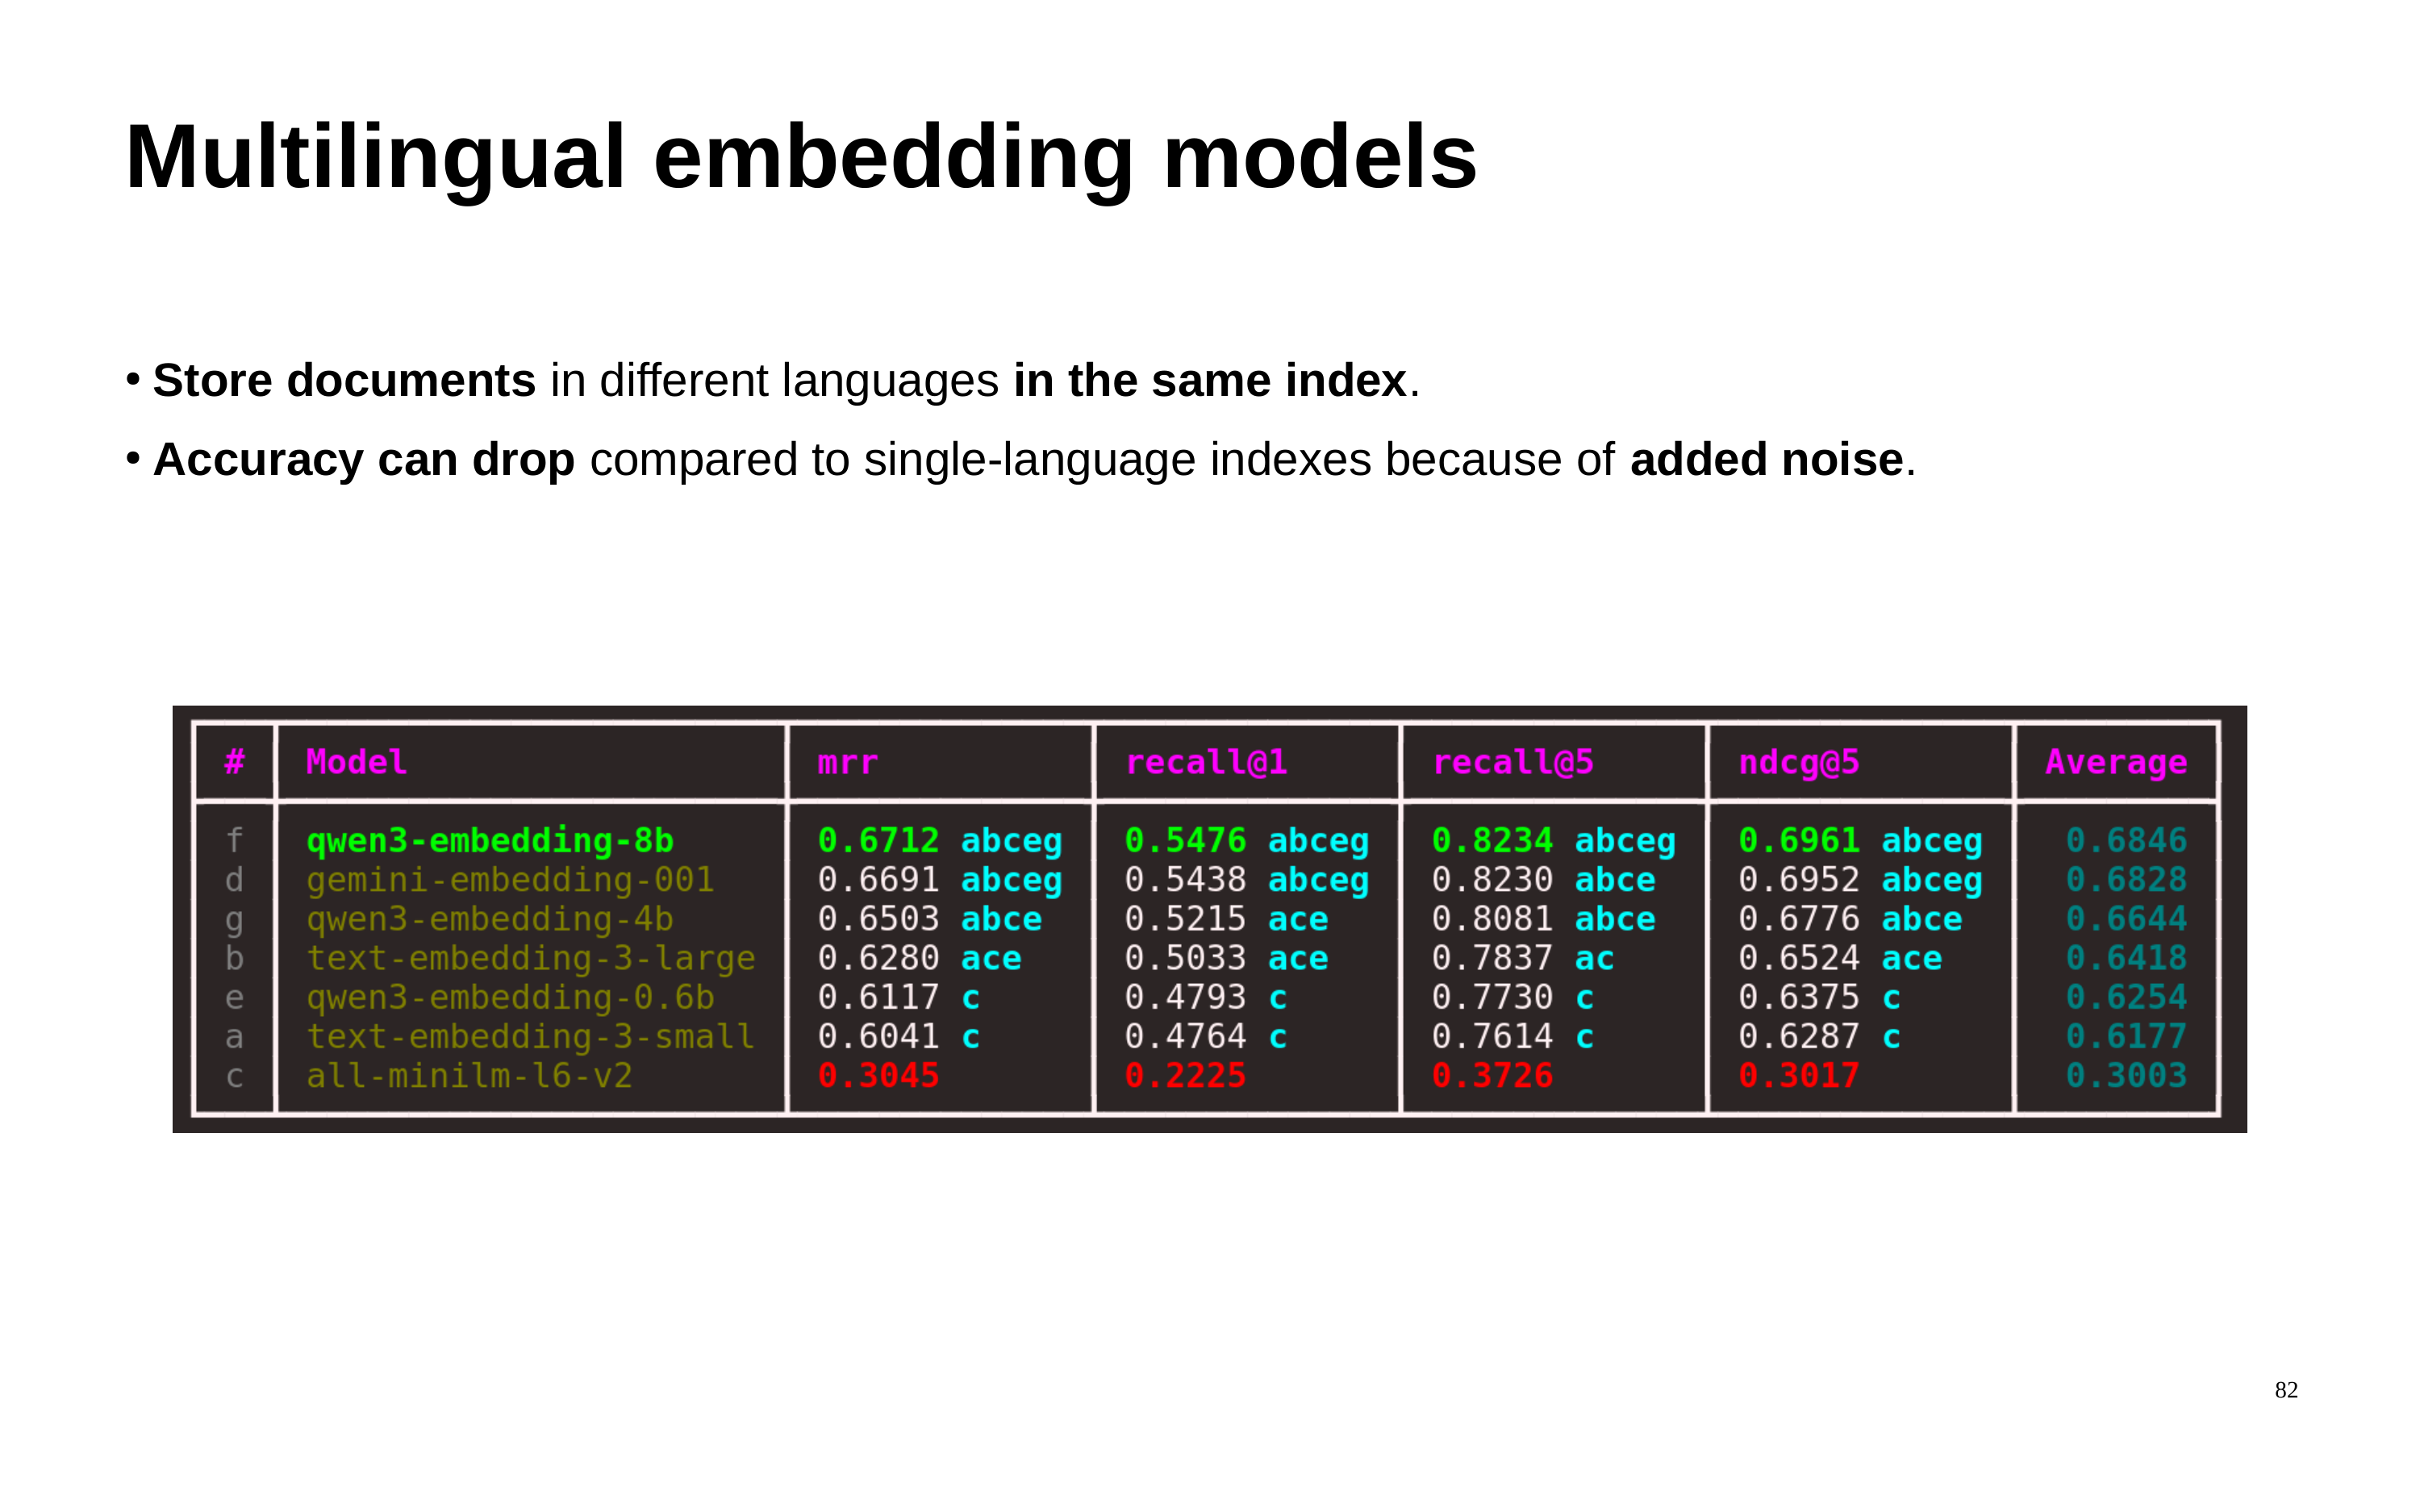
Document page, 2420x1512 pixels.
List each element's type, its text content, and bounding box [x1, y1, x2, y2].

picture [173, 706, 2247, 1133]
text_box Store documents in different languages in the same index. Accuracy can drop compared to single-language indexes because of added noise. [112, 322, 2209, 514]
text_box Multilingual embedding models [112, 61, 2173, 251]
